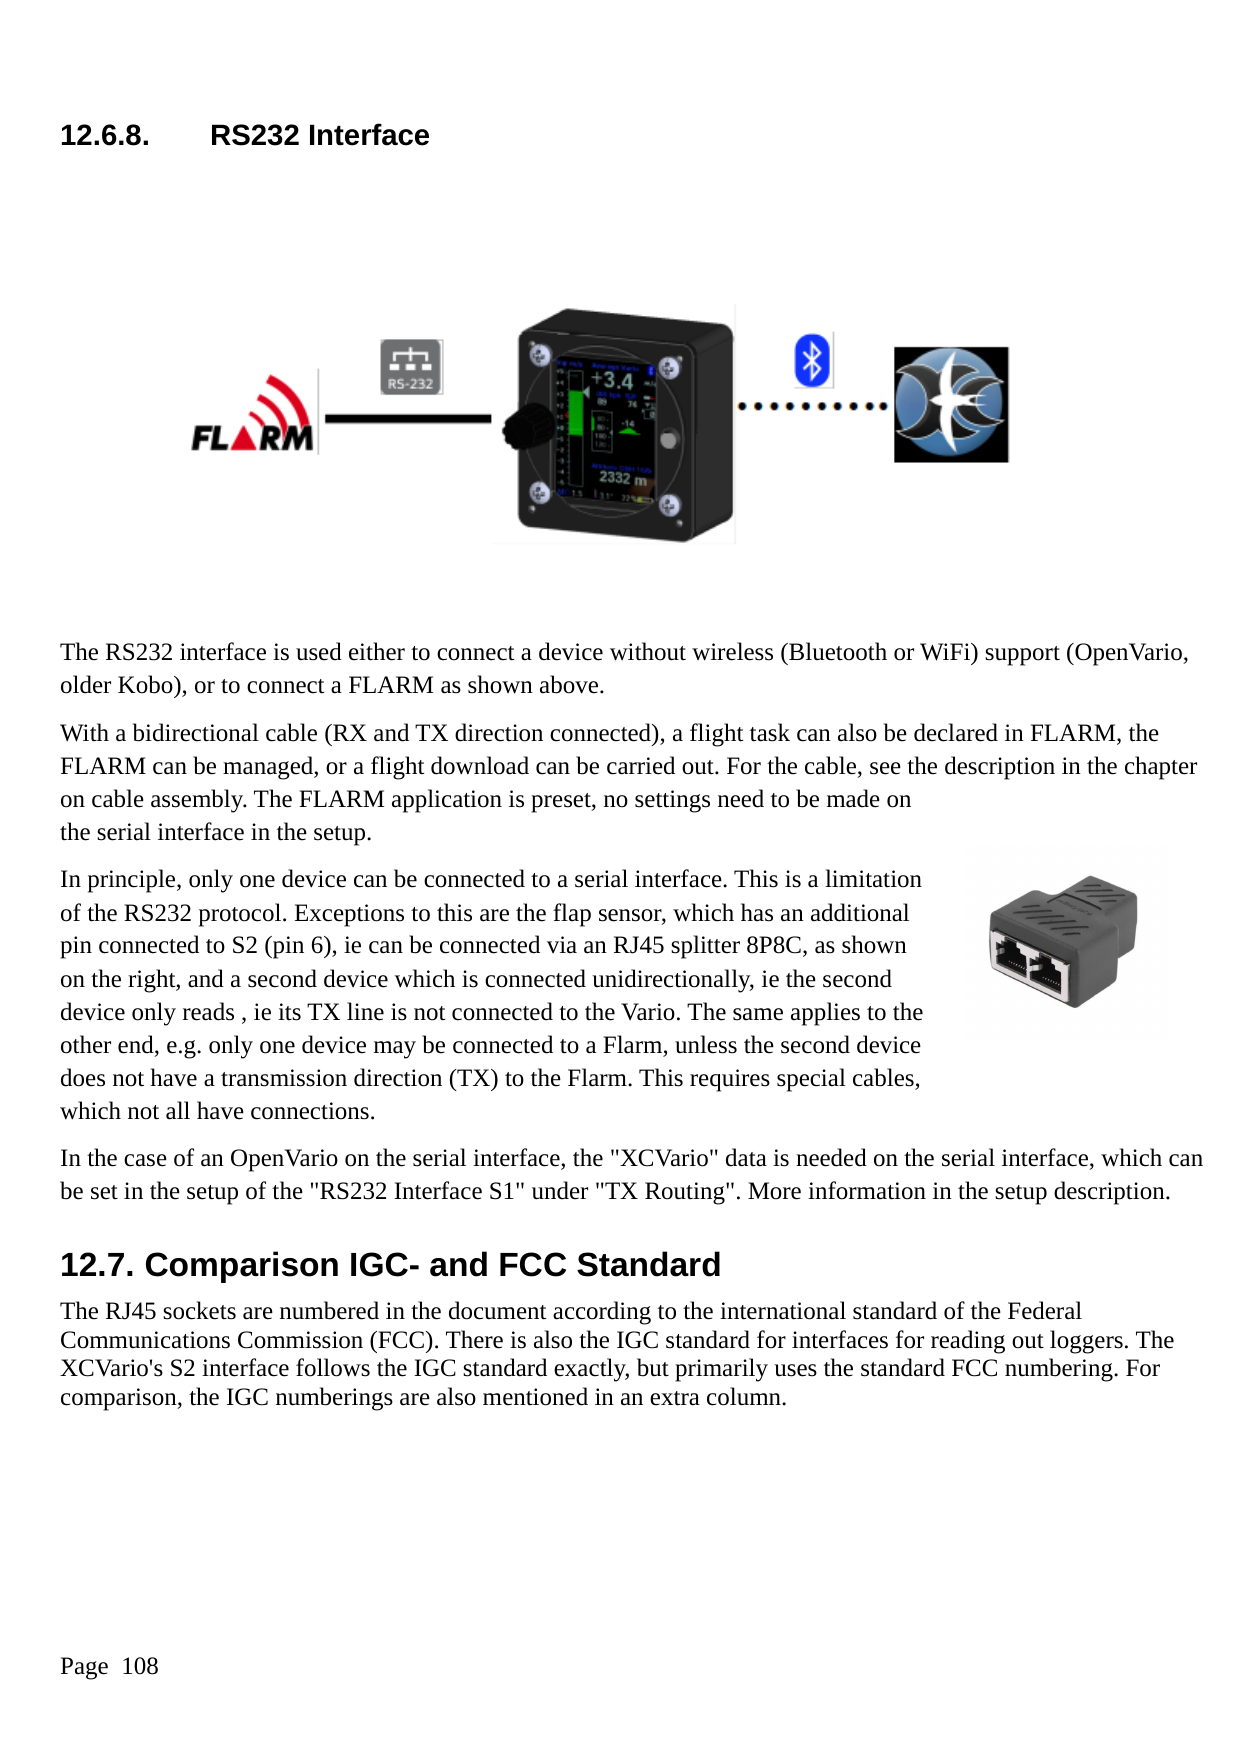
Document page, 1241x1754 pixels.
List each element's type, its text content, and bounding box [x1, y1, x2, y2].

text In principle, only one device can be connected to a serial interface. This is a limitation of the RS232 protocol. Exceptions to this are the flap sensor, which has an additional pin connected to S2 (pin 6), ie can be connected via an RJ45 splitter 8P8C, as shown on the right, and a second device which is connected unidirectionally, ie the second device only reads , ie its TX line is not connected to the Vario. The same applies to the other end, e.g. only one device may be connected to a Flarm, unless the second device does not have a transmission direction (TX) to the Flarm. This requires special cables, which not all have connections. [60, 864, 1207, 1124]
text With a bidirectional cable (RX and TX direction connected), a flight task can also be declared in FLARM, the FLARM can be managed, or a flight download can be carried out. For the cable, see the description in the chapter on cable assembly. The FLARM application is preset, no settings need to be made on the serial interface in the setup. [60, 718, 1207, 846]
picture [124, 218, 1116, 586]
text In the case of an OpenVario on the serial interface, the "XCVario" data is needed on the serial interface, which can be set in the setup of the "RS232 Interface S1" under "TX Routing". More information in the setup description. [60, 1143, 1207, 1205]
picture [965, 842, 1169, 1046]
text The RS232 interface is used either to connect a device without wireless (Bluetooth or WiFi) support (OpenVario, older Kobo), or to connect a FLARM as shown above. [60, 637, 1207, 699]
subtitle Comparison IGC- and FCC Standard [60, 1245, 1207, 1283]
subtitle RS232 Interface [60, 118, 1207, 152]
text The RJ45 sockets are numbered in the document according to the international standard of the Federal Communications Commission (FCC). There is also the IGC standard for interfaces for reading out loggers. The XCVario's S2 interface follows the IGC standard exactly, but primarily uses the standard FCC numbering. For comparison, the IGC numberings are also mentioned in an extra column. [60, 1296, 1207, 1411]
